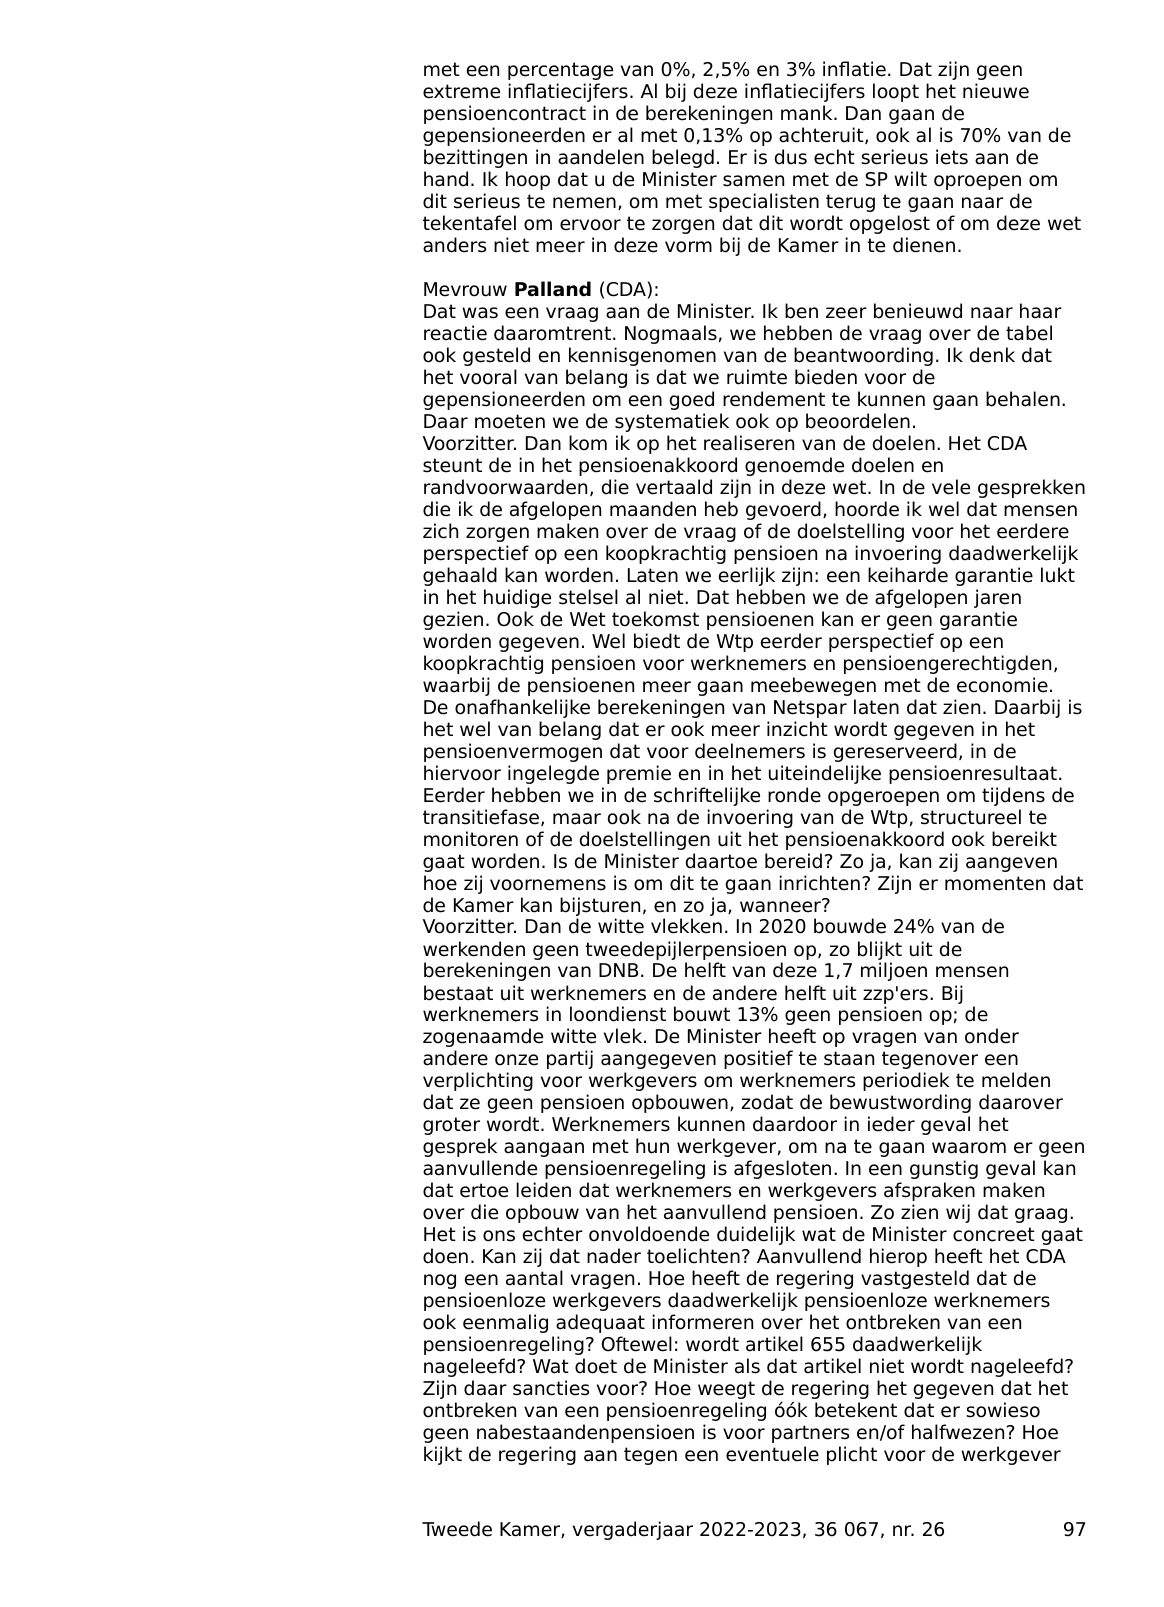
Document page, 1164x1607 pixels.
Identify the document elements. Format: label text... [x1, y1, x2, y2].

text Eerder hebben we in de schriftelijke ronde opgeroepen om tijdens de transitiefase, maar ook na de invoering van de Wtp, structureel te monitoren of de doelstellingen uit het pensioenakkoord ook bereikt gaat worden. Is de Minister daartoe bereid? Zo ja, kan zij aangeven hoe zij voornemens is om dit te gaan inrichten? Zijn er momenten dat de Kamer kan bijsturen, en zo ja, wanneer? [422, 784, 1087, 916]
text Dat was een vraag aan de Minister. Ik ben zeer benieuwd naar haar reactie daaromtrent. Nogmaals, we hebben de vraag over de tabel ook gesteld en kennisgenomen van de beantwoording. Ik denk dat het vooral van belang is dat we ruimte bieden voor de gepensioneerden om een goed rendement te kunnen gaan behalen. Daar moeten we de systematiek ook op beoordelen. [422, 301, 1087, 433]
text Het is ons echter onvoldoende duidelijk wat de Minister concreet gaat doen. Kan zij dat nader toelichten? Aanvullend hierop heeft het CDA nog een aantal vragen. Hoe heeft de regering vastgesteld dat de pensioenloze werkgevers daadwerkelijk pensioenloze werknemers ook eenmalig adequaat informeren over het ontbreken van een pensioenregeling? Oftewel: wordt artikel 655 daadwerkelijk nageleefd? Wat doet de Minister als dat artikel niet wordt nageleefd? Zijn daar sancties voor? Hoe weegt de regering het gegeven dat het ontbreken van een pensioenregeling óók betekent dat er sowieso geen nabestaandenpensioen is voor partners en/of halfwezen? Hoe kijkt de regering aan tegen een eventuele plicht voor de werkgever [422, 1224, 1087, 1466]
text Voorzitter. Dan kom ik op het realiseren van de doelen. Het CDA steunt de in het pensioenakkoord genoemde doelen en randvoorwaarden, die vertaald zijn in deze wet. In de vele gesprekken die ik de afgelopen maanden heb gevoerd, hoorde ik wel dat mensen zich zorgen maken over de vraag of de doelstelling voor het eerdere perspectief op een koopkrachtig pensioen na invoering daadwerkelijk gehaald kan worden. Laten we eerlijk zijn: een keiharde garantie lukt in het huidige stelsel al niet. Dat hebben we de afgelopen jaren gezien. Ook de Wet toekomst pensioenen kan er geen garantie worden gegeven. Wel biedt de Wtp eerder perspectief op een koopkrachtig pensioen voor werknemers en pensioengerechtigden, waarbij de pensioenen meer gaan meebewegen met de economie. De onafhankelijke berekeningen van Netspar laten dat zien. Daarbij is het wel van belang dat er ook meer inzicht wordt gegeven in het pensioenvermogen dat voor deelnemers is gereserveerd, in de hiervoor ingelegde premie en in het uiteindelijke pensioenresultaat. [422, 433, 1087, 784]
text Mevrouw Palland (CDA): [422, 279, 1087, 301]
text Voorzitter. Dan de witte vlekken. In 2020 bouwde 24% van de werkenden geen tweedepijlerpensioen op, zo blijkt uit de berekeningen van DNB. De helft van deze 1,7 miljoen mensen bestaat uit werknemers en de andere helft uit zzp'ers. Bij werknemers in loondienst bouwt 13% geen pensioen op; de zogenaamde witte vlek. De Minister heeft op vragen van onder andere onze partij aangegeven positief te staan tegenover een verplichting voor werkgevers om werknemers periodiek te melden dat ze geen pensioen opbouwen, zodat de bewustwording daarover groter wordt. Werknemers kunnen daardoor in ieder geval het gesprek aangaan met hun werkgever, om na te gaan waarom er geen aanvullende pensioenregeling is afgesloten. In een gunstig geval kan dat ertoe leiden dat werknemers en werkgevers afspraken maken over die opbouw van het aanvullend pensioen. Zo zien wij dat graag. [422, 916, 1087, 1224]
text met een percentage van 0%, 2,5% en 3% inflatie. Dat zijn geen extreme inflatiecijfers. Al bij deze inflatiecijfers loopt het nieuwe pensioencontract in de berekeningen mank. Dan gaan de gepensioneerden er al met 0,13% op achteruit, ook al is 70% van de bezittingen in aandelen belegd. Er is dus echt serieus iets aan de hand. Ik hoop dat u de Minister samen met de SP wilt oproepen om dit serieus te nemen, om met specialisten terug te gaan naar de tekentafel om ervoor te zorgen dat dit wordt opgelost of om deze wet anders niet meer in deze vorm bij de Kamer in te dienen. [422, 59, 1087, 257]
